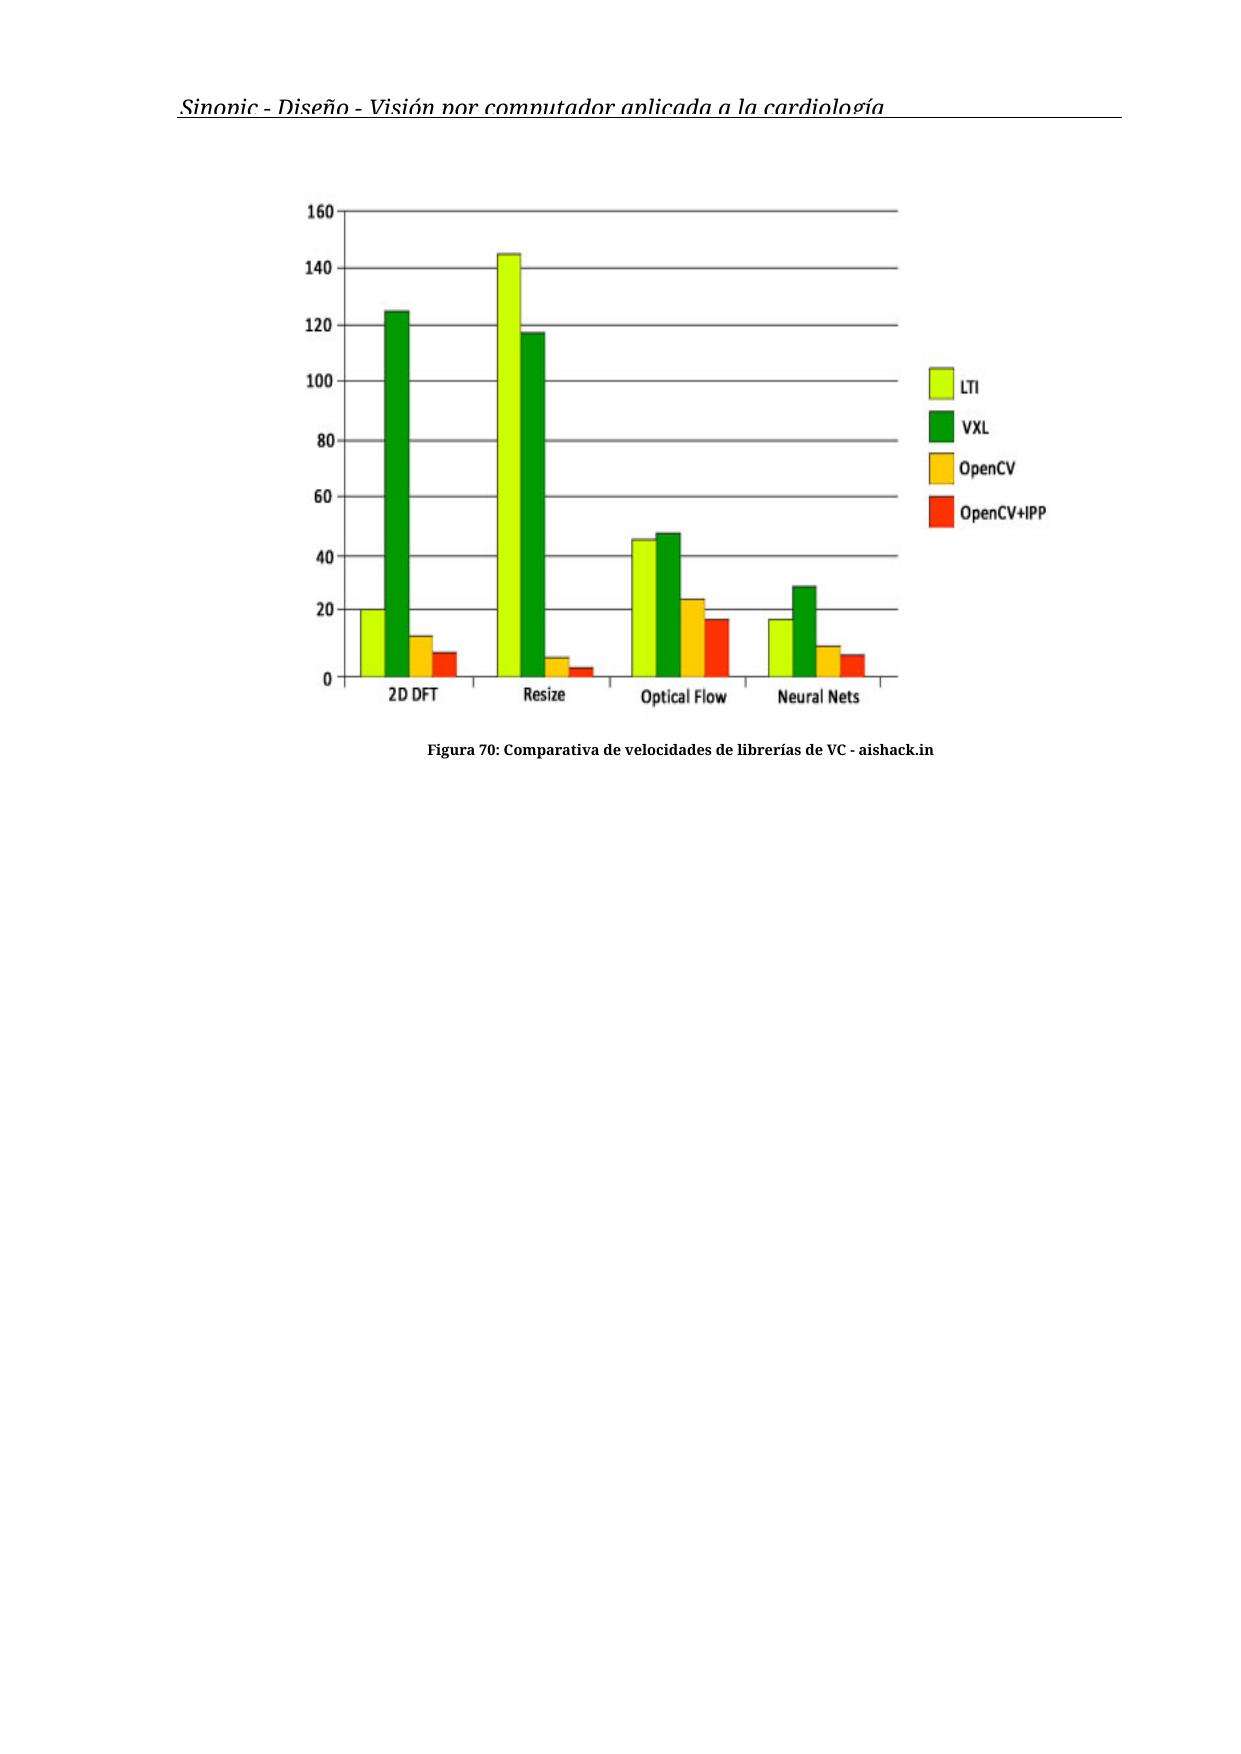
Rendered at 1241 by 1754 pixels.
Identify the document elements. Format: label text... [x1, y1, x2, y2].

picture [295, 194, 1066, 740]
text Figura 70: Comparativa de velocidades de librerías de VC - aishack.in [295, 740, 1066, 759]
